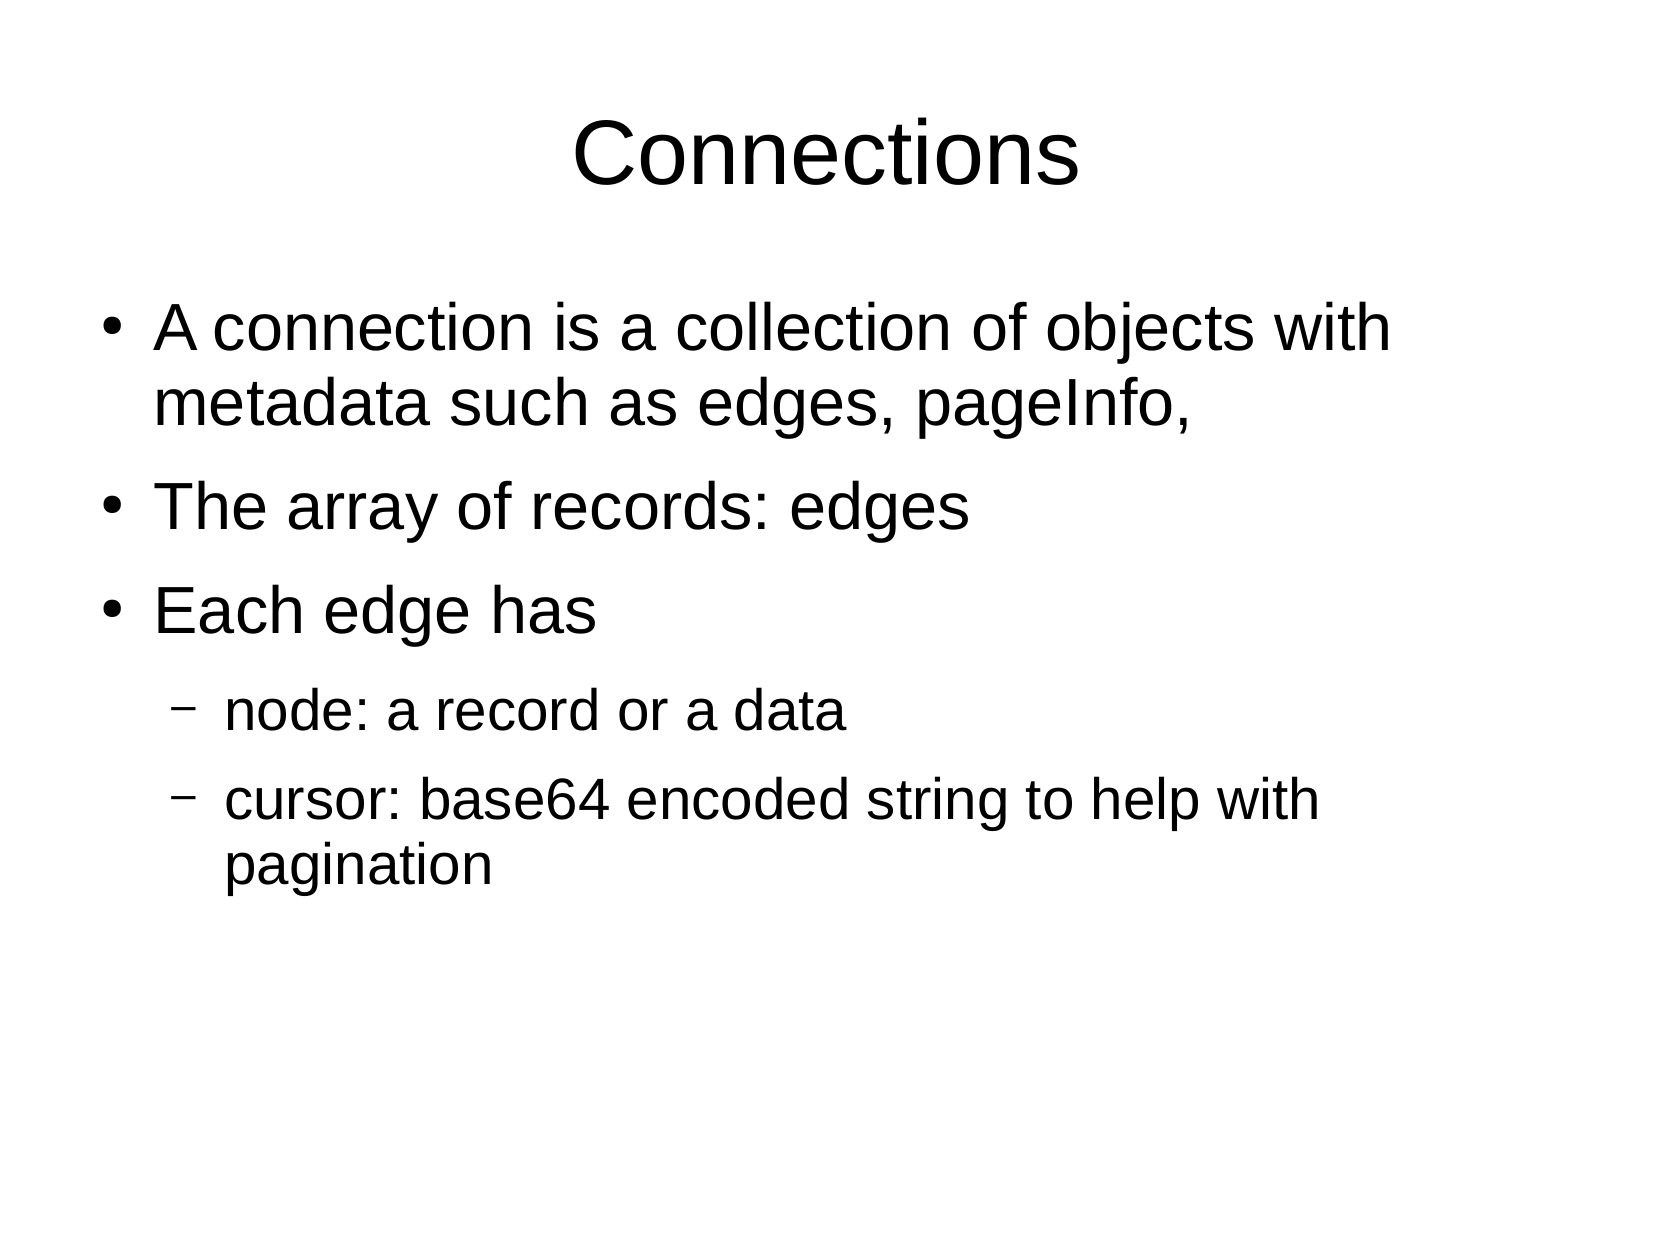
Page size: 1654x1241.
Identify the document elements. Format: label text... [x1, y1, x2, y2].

title Connections [82, 49, 1571, 257]
list A connection is a collection of objects with metadata such as edges, pageInfo, The array of records: edges Each edge has node: a record or a data cursor: base64 encoded string to help with pagination [82, 290, 1571, 1010]
